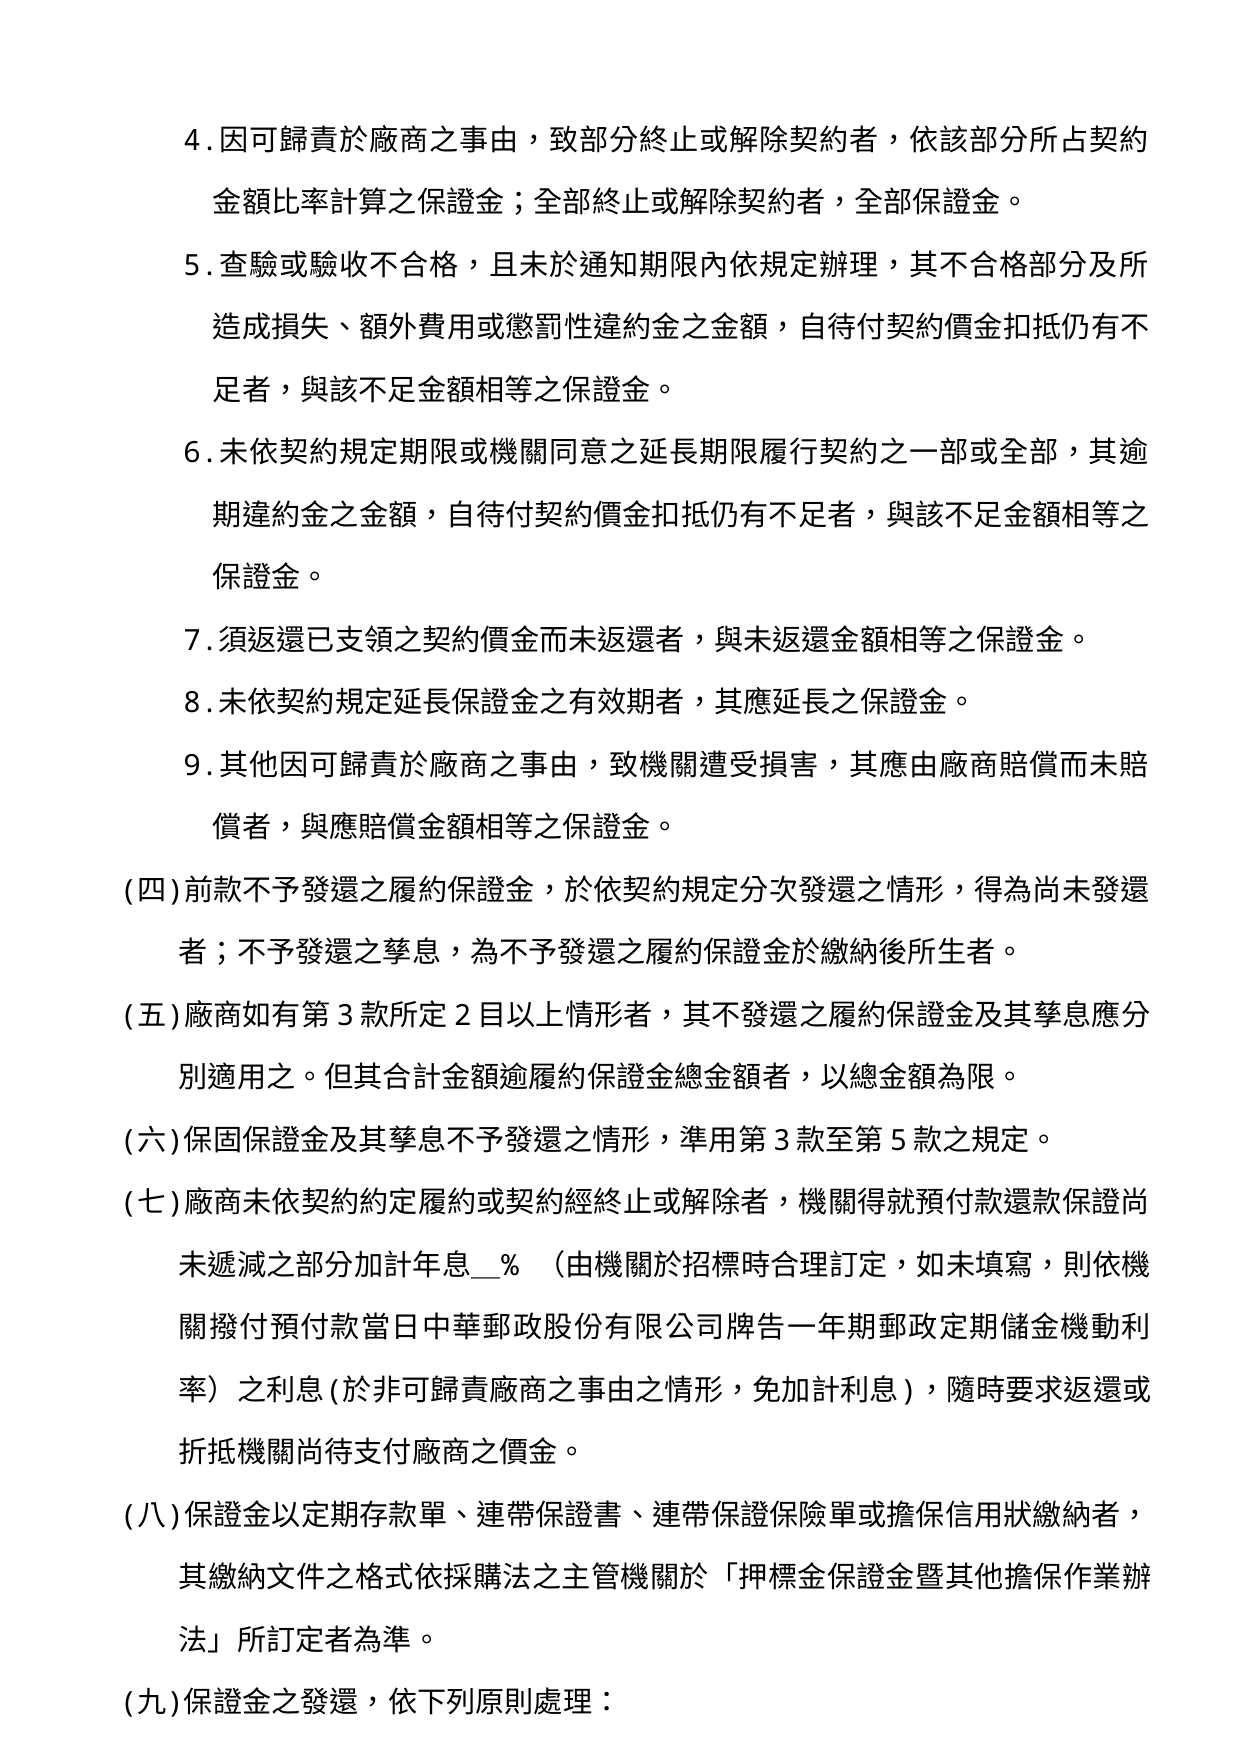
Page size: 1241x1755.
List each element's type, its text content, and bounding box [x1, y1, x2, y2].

text (五)廠商如有第3款所定2目以上情形者，其不發還之履約保證金及其孳息應分別適用之。但其合計金額逾履約保證金總金額者，以總金額為限。 [119, 971, 1152, 1096]
text 9.其他因可歸責於廠商之事由，致機關遭受損害，其應由廠商賠償而未賠償者，與應賠償金額相等之保證金。 [183, 721, 1149, 846]
text 6.未依契約規定期限或機關同意之延長期限履行契約之一部或全部，其逾期違約金之金額，自待付契約價金扣抵仍有不足者，與該不足金額相等之保證金。 [183, 408, 1149, 596]
text (六)保固保證金及其孳息不予發還之情形，準用第3款至第5款之規定。 [119, 1096, 1152, 1158]
text (四)前款不予發還之履約保證金，於依契約規定分次發還之情形，得為尚未發還者；不予發還之孳息，為不予發還之履約保證金於繳納後所生者。 [119, 846, 1152, 971]
text 8.未依契約規定延長保證金之有效期者，其應延長之保證金。 [183, 658, 1149, 721]
text 5.查驗或驗收不合格，且未於通知期限內依規定辦理，其不合格部分及所造成損失、額外費用或懲罰性違約金之金額，自待付契約價金扣抵仍有不足者，與該不足金額相等之保證金。 [183, 221, 1149, 408]
text (七)廠商未依契約約定履約或契約經終止或解除者，機關得就預付款還款保證尚未遞減之部分加計年息＿% （由機關於招標時合理訂定，如未填寫，則依機關撥付預付款當日中華郵政股份有限公司牌告一年期郵政定期儲金機動利率）之利息(於非可歸責廠商之事由之情形，免加計利息)，隨時要求返還或折抵機關尚待支付廠商之價金。 [119, 1158, 1152, 1471]
text (九)保證金之發還，依下列原則處理： [119, 1658, 1152, 1721]
text 7.須返還已支領之契約價金而未返還者，與未返還金額相等之保證金。 [183, 596, 1149, 658]
text 4.因可歸責於廠商之事由，致部分終止或解除契約者，依該部分所占契約金額比率計算之保證金；全部終止或解除契約者，全部保證金。 [183, 96, 1149, 221]
text (八)保證金以定期存款單、連帶保證書、連帶保證保險單或擔保信用狀繳納者，其繳納文件之格式依採購法之主管機關於「押標金保證金暨其他擔保作業辦法」所訂定者為準。 [119, 1471, 1152, 1658]
